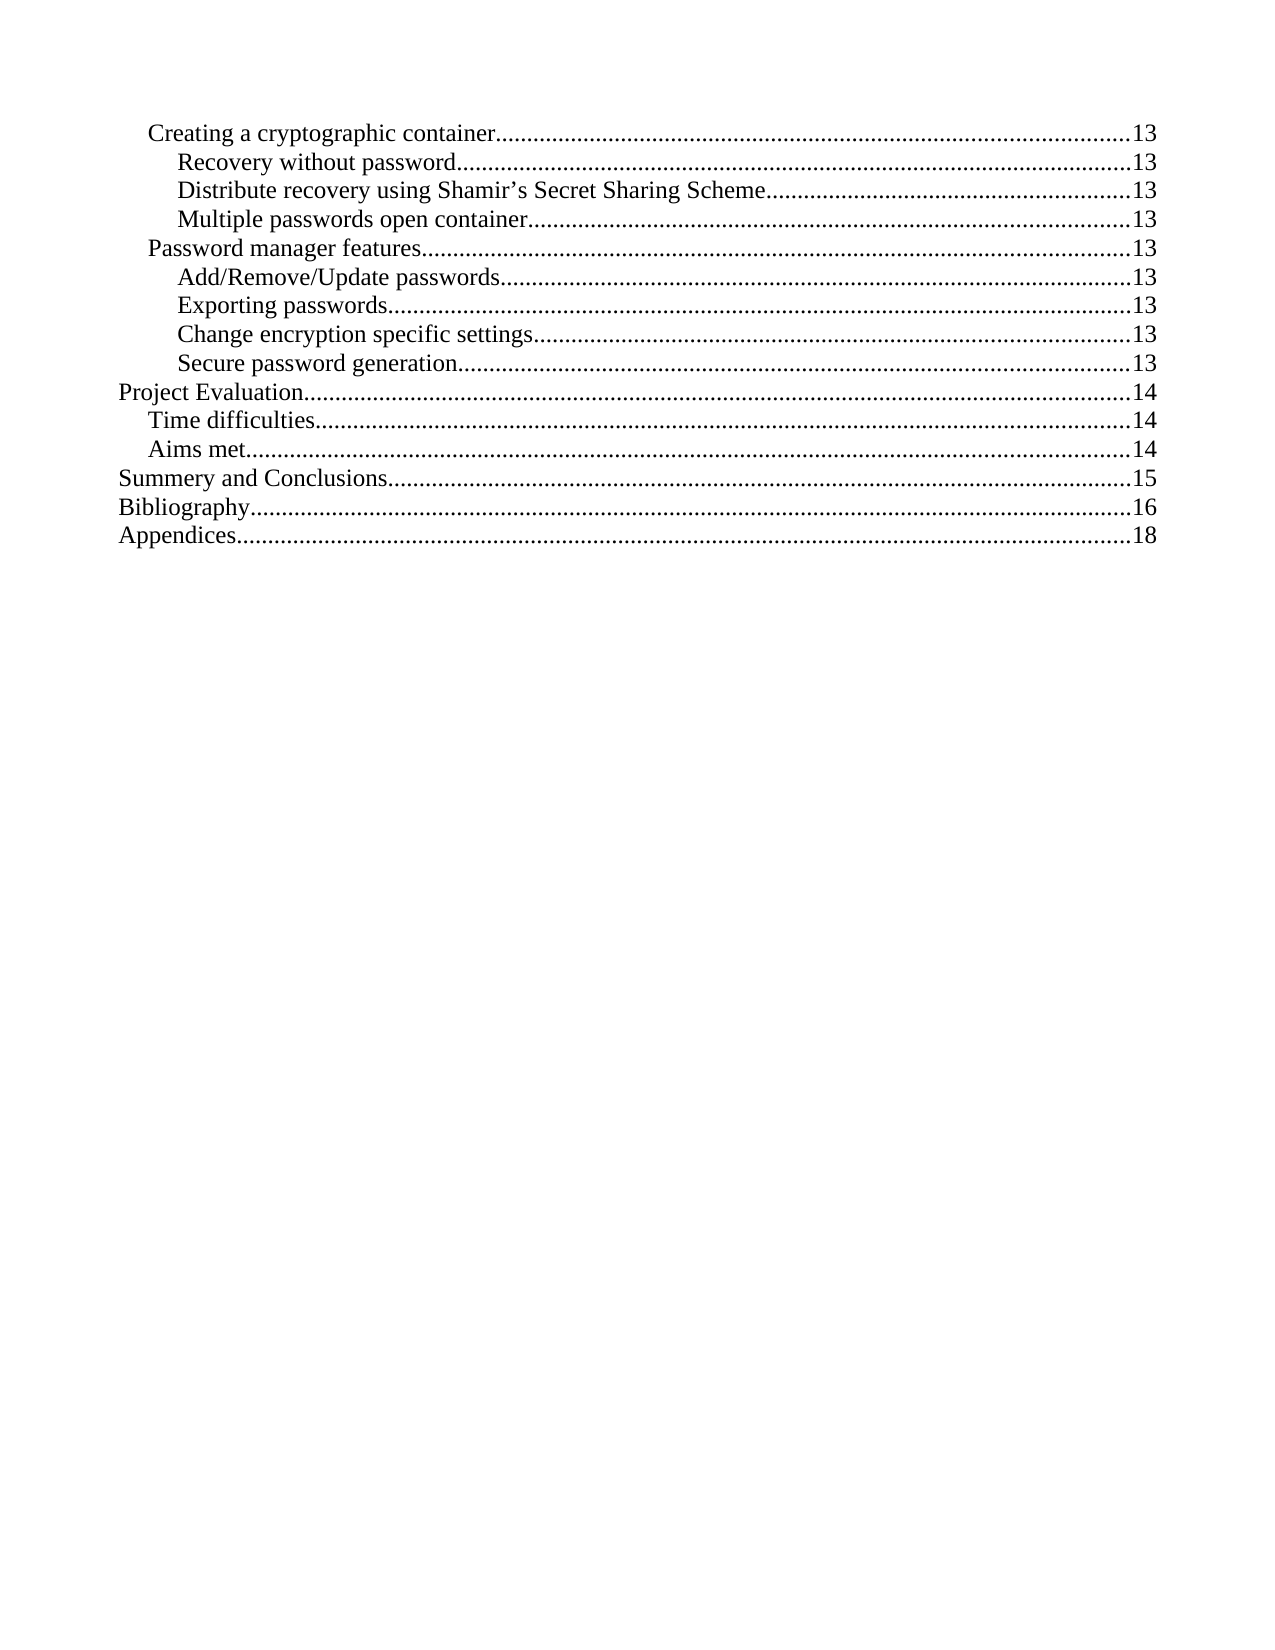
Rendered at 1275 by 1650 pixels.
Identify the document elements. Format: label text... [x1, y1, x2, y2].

text Recovery without password 13 [177, 147, 1157, 176]
text Appendices 18 [118, 521, 1157, 549]
text Creating a cryptographic container 13 [148, 118, 1157, 147]
text Password manager features 13 [148, 233, 1157, 262]
text Change encryption specific settings 13 [177, 319, 1157, 348]
text Add/Remove/Update passwords 13 [177, 262, 1157, 291]
text Bibliography 16 [118, 492, 1157, 521]
text Distribute recovery using Shamir’s Secret Sharing Scheme 13 [177, 176, 1157, 204]
text Exporting passwords 13 [177, 291, 1157, 319]
text Secure password generation 13 [177, 348, 1157, 377]
text Multiple passwords open container 13 [177, 204, 1157, 233]
text Project Evaluation 14 [118, 377, 1157, 406]
text Time difficulties 14 [148, 406, 1157, 434]
text Aims met 14 [148, 434, 1157, 463]
text Summery and Conclusions 15 [118, 463, 1157, 492]
